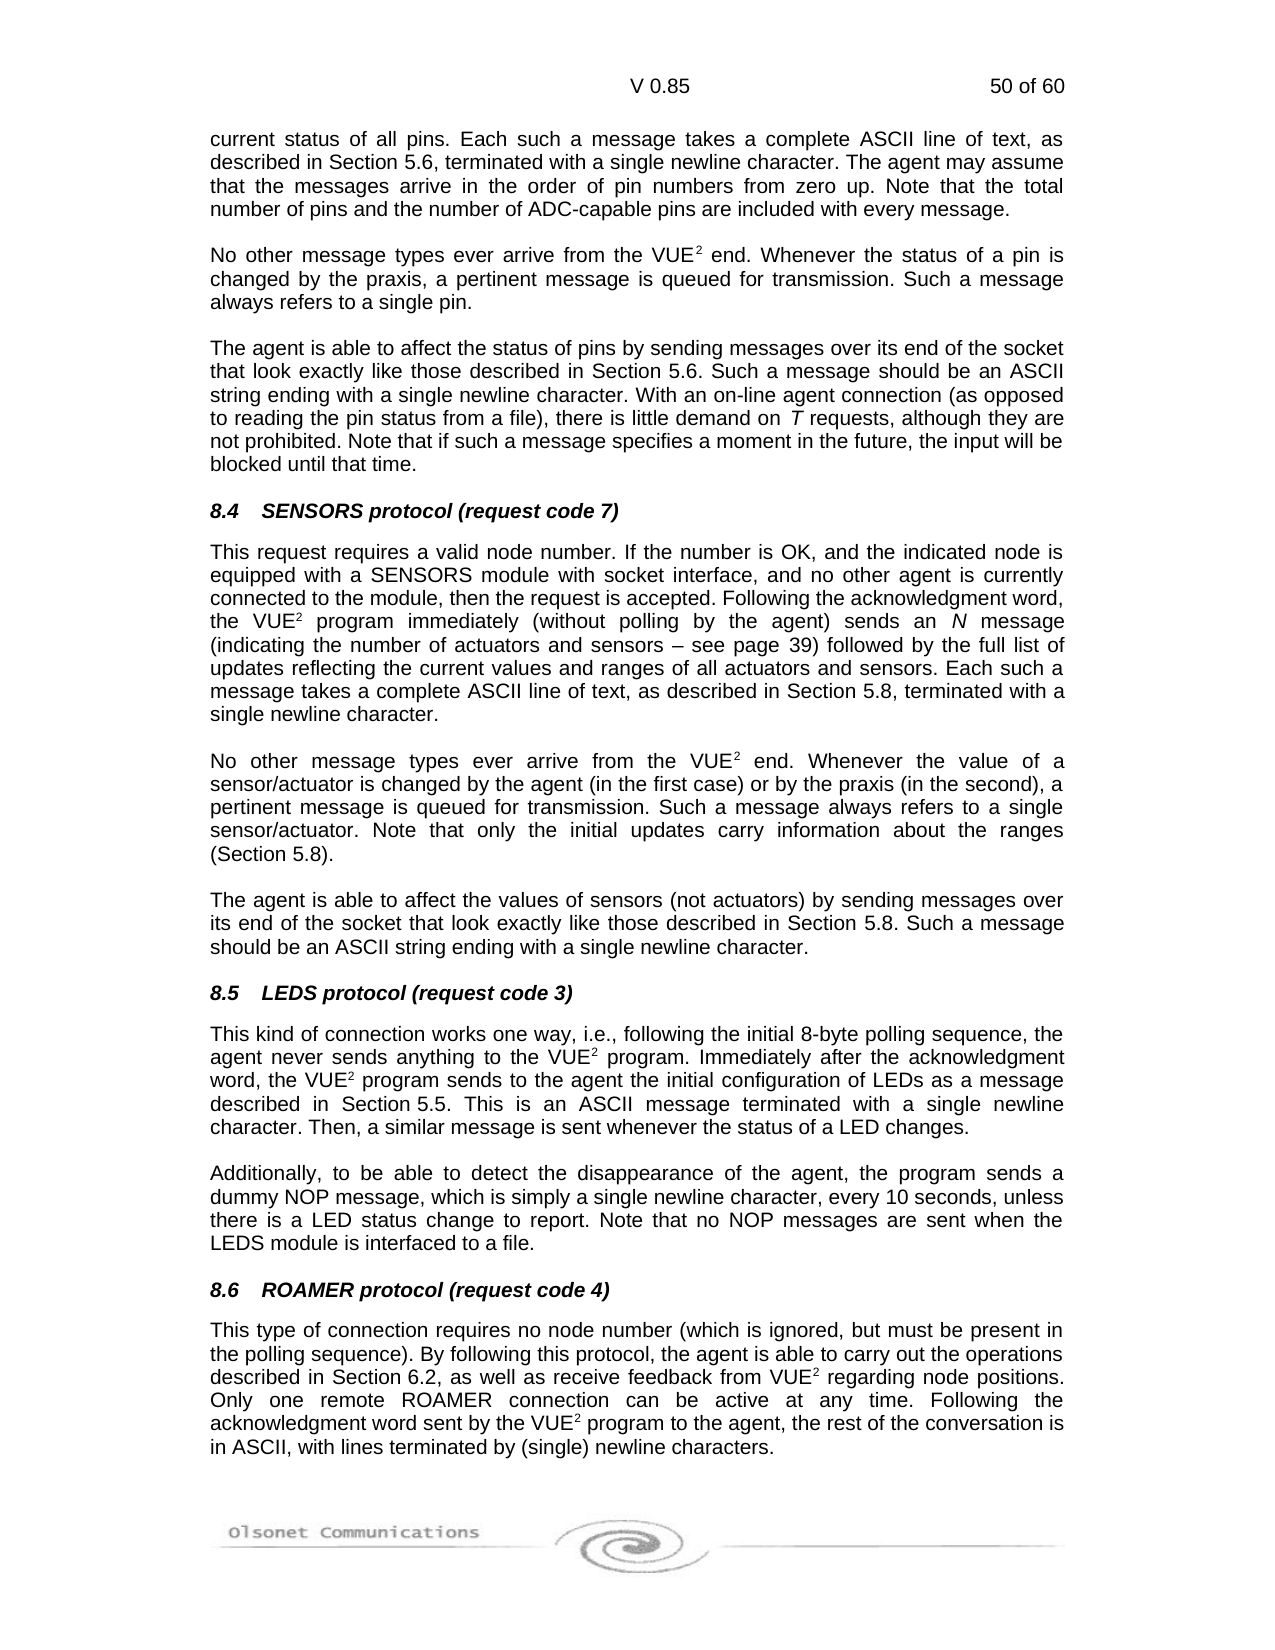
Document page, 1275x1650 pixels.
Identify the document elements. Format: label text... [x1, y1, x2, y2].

text No other message types ever arrive from the VUE2 end. Whenever the value of a sensor/actuator is changed by the agent (in the first case) or by the praxis (in the second), a pertinent message is queued for transmission. Such a message always refers to a single sensor/actuator. Note that only the initial updates carry information about the ranges (Section 5.8). [210, 749, 1065, 866]
picture [210, 1504, 1065, 1596]
text This type of connection requires no node number (which is ignored, but must be present in the polling sequence). By following this protocol, the agent is able to carry out the operations described in Section 6.2, as well as receive feedback from VUE2 regarding node positions. Only one remote ROAMER connection can be active at any time. Following the acknowledgment word sent by the VUE2 program to the agent, the rest of the conversation is in ASCII, with lines terminated by (single) newline characters. [210, 1319, 1065, 1458]
subtitle LEDS protocol (request code 3) [210, 982, 1065, 1005]
text Additionally, to be able to detect the disappearance of the agent, the program sends a dummy NOP message, which is simply a single newline character, every 10 seconds, unless there is a LED status change to report. Note that no NOP messages are sent when the LEDS module is interfaced to a file. [210, 1162, 1065, 1255]
text The agent is able to affect the values of sensors (not actuators) by sending messages over its end of the socket that look exactly like those described in Section 5.8. Such a message should be an ASCII string ending with a single newline character. [210, 889, 1065, 958]
subtitle SENSORS protocol (request code 7) [210, 499, 1065, 523]
text This request requires a valid node number. If the number is OK, and the indicated node is equipped with a SENSORS module with socket interface, and no other agent is currently connected to the module, then the request is accepted. Following the acknowledgment word, the VUE2 program immediately (without polling by the agent) sends an N message (indicating the number of actuators and sensors – see page 40) followed by the full list of updates reflecting the current values and ranges of all actuators and sensors. Each such a message takes a complete ASCII line of text, as described in Section 5.8, terminated with a single newline character. [210, 540, 1065, 726]
text current status of all pins. Each such a message takes a complete ASCII line of text, as described in Section 5.6, terminated with a single newline character. The agent may assume that the messages arrive in the order of pin numbers from zero up. Note that the total number of pins and the number of ADC-capable pins are included with every message. [210, 128, 1065, 221]
text The agent is able to affect the status of pins by sending messages over its end of the socket that look exactly like those described in Section 5.6. Such a message should be an ASCII string ending with a single newline character. With an on-line agent connection (as opposed to reading the pin status from a file), there is little demand on T requests, although they are not prohibited. Note that if such a message specifies a moment in the future, the input will be blocked until that time. [210, 337, 1065, 476]
subtitle ROAMER protocol (request code 4) [210, 1278, 1065, 1301]
text This kind of connection works one way, i.e., following the initial 8-byte polling sequence, the agent never sends anything to the VUE2 program. Immediately after the acknowledgment word, the VUE2 program sends to the agent the initial configuration of LEDs as a message described in Section 5.5. This is an ASCII message terminated with a single newline character. Then, a similar message is sent whenever the status of a LED changes. [210, 1023, 1065, 1139]
text No other message types ever arrive from the VUE2 end. Whenever the status of a pin is changed by the praxis, a pertinent message is queued for transmission. Such a message always refers to a single pin. [210, 244, 1065, 313]
